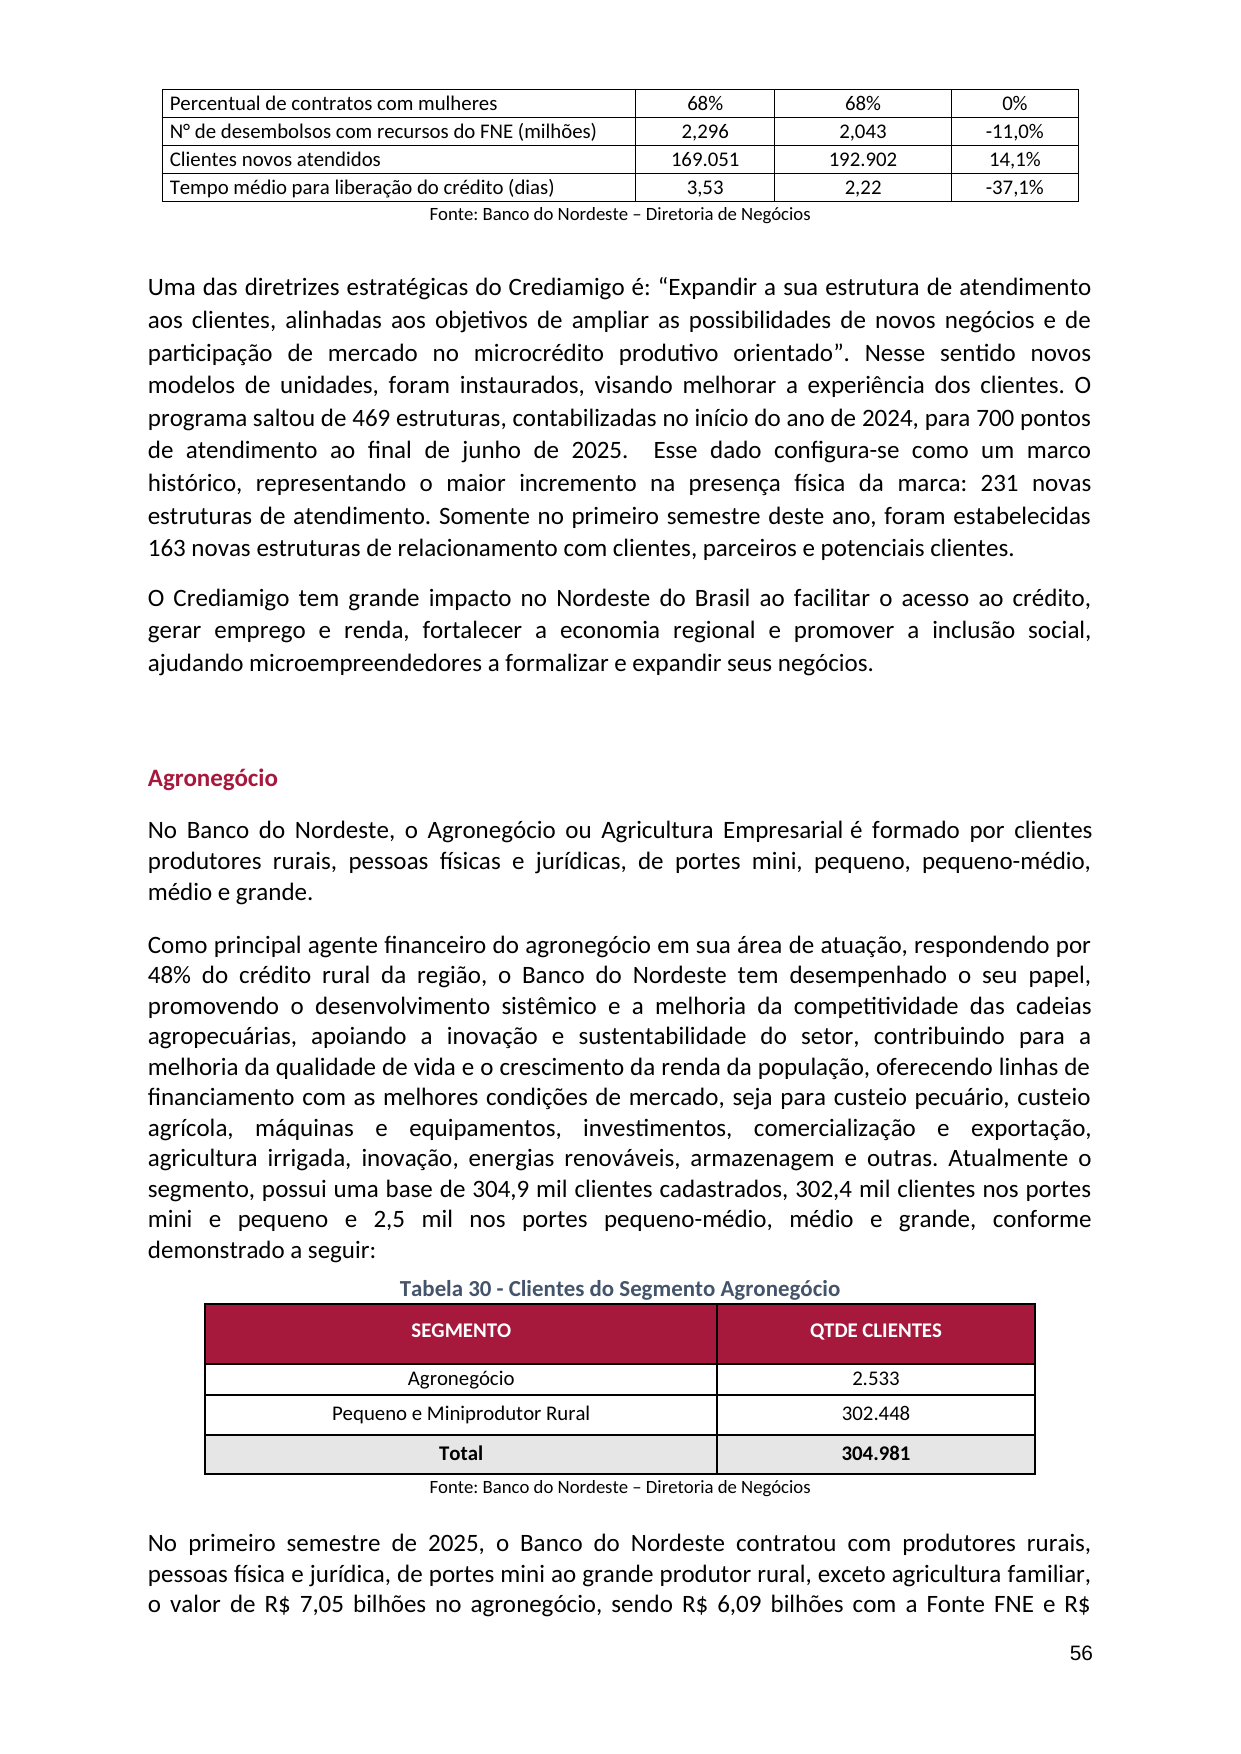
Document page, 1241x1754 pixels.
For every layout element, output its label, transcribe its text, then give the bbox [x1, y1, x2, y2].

text Fonte: Banco do Nordeste – Diretoria de Negócios [148, 202, 1092, 225]
table_cell N° de desembolsos com recursos do FNE (milhões) [163, 118, 635, 145]
table_cell 2,296 [636, 118, 774, 145]
text No Banco do Nordeste, o Agronegócio ou Agricultura Empresarial é formado por clientes produtores rurais, pessoas físicas e jurídicas, de portes mini, pequeno, pequeno-médio, médio e grande. [148, 815, 1092, 906]
table_cell Clientes novos atendidos [163, 146, 635, 173]
table_cell -37,1% [952, 174, 1078, 201]
table_header QTDE CLIENTES [718, 1305, 1034, 1363]
table_cell 304.981 [718, 1436, 1034, 1473]
table_cell 2,043 [775, 118, 951, 145]
text Tabela 30 - Clientes do Segmento Agronegócio [148, 1274, 1092, 1302]
table_cell 14,1% [952, 146, 1078, 173]
table_cell 2.533 [718, 1365, 1034, 1394]
table_cell 192.902 [775, 146, 951, 173]
table_cell Total [206, 1436, 716, 1473]
text Uma das diretrizes estratégicas do Crediamigo é: “Expandir a sua estrutura de atendimento aos clientes, alinhadas aos objetivos de ampliar as possibilidades de novos negócios e de participação de mercado no microcrédito produtivo orientado”. Nesse sentido novos modelos de unidades, foram instaurados, visando melhorar a experiência dos clientes. O programa saltou de 469 estruturas, contabilizadas no início do ano de 2024, para 700 pontos de atendimento ao final de junho de 2025. Esse dado configura-se como um marco histórico, representando o maior incremento na presença física da marca: 231 novas estruturas de atendimento. Somente no primeiro semestre deste ano, foram estabelecidas 163 novas estruturas de relacionamento com clientes, parceiros e potenciais clientes. [148, 272, 1092, 563]
table_cell Percentual de contratos com mulheres [163, 90, 635, 117]
table_cell 0% [952, 90, 1078, 117]
table_cell 3,53 [636, 174, 774, 201]
table_header SEGMENTO [206, 1305, 716, 1363]
table_cell 2,22 [775, 174, 951, 201]
table_cell 68% [775, 90, 951, 117]
table_cell 302.448 [718, 1396, 1034, 1433]
table_cell -11,0% [952, 118, 1078, 145]
text Como principal agente financeiro do agronegócio em sua área de atuação, respondendo por 48% do crédito rural da região, o Banco do Nordeste tem desempenhado o seu papel, promovendo o desenvolvimento sistêmico e a melhoria da competitividade das cadeias agropecuárias, apoiando a inovação e sustentabilidade do setor, contribuindo para a melhoria da qualidade de vida e o crescimento da renda da população, oferecendo linhas de financiamento com as melhores condições de mercado, seja para custeio pecuário, custeio agrícola, máquinas e equipamentos, investimentos, comercialização e exportação, agricultura irrigada, inovação, energias renováveis, armazenagem e outras. Atualmente o segmento, possui uma base de 304,9 mil clientes cadastrados, 302,4 mil clientes nos portes mini e pequeno e 2,5 mil nos portes pequeno-médio, médio e grande, conforme demonstrado a seguir: [148, 929, 1092, 1264]
table_cell 169.051 [636, 146, 774, 173]
text Agronegócio [148, 762, 1092, 792]
text O Crediamigo tem grande impacto no Nordeste do Brasil ao facilitar o acesso ao crédito, gerar emprego e renda, fortalecer a economia regional e promover a inclusão social, ajudando microempreendedores a formalizar e expandir seus negócios. [148, 582, 1092, 677]
table_cell Tempo médio para liberação do crédito (dias) [163, 174, 635, 201]
text Fonte: Banco do Nordeste – Diretoria de Negócios [148, 1475, 1092, 1498]
table_cell Pequeno e Miniprodutor Rural [206, 1396, 716, 1433]
table_cell 68% [636, 90, 774, 117]
table_cell Agronegócio [206, 1365, 716, 1394]
text No primeiro semestre de 2025, o Banco do Nordeste contratou com produtores rurais, pessoas física e jurídica, de portes mini ao grande produtor rural, exceto agricultura familiar, o valor de R$ 7,05 bilhões no agronegócio, sendo R$ 6,09 bilhões com a Fonte FNE e R$ [148, 1527, 1092, 1619]
